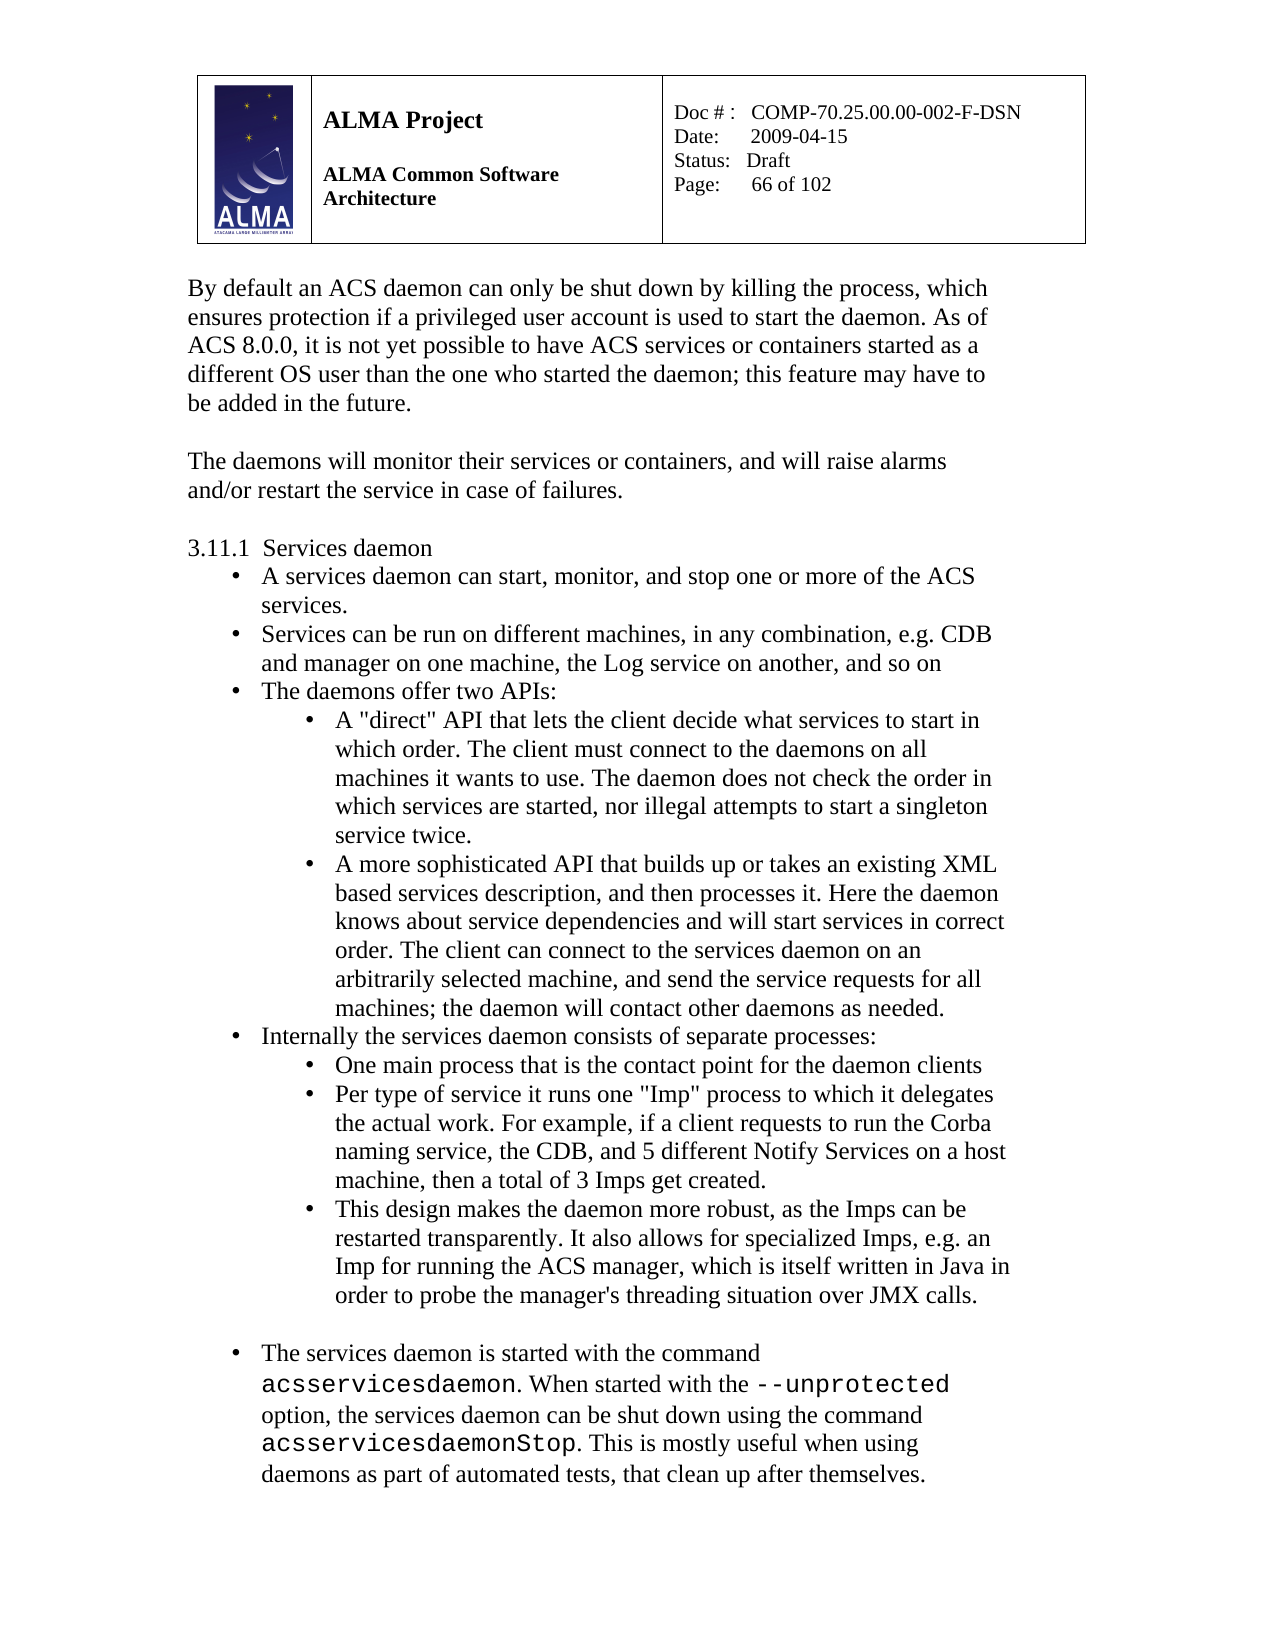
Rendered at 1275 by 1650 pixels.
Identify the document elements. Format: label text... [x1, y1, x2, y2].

list A "direct" API that lets the client decide what services to start in which order. The client must connect to the daemons on all machines it wants to use. The daemon does not check the order in which services are started, nor illegal attempts to start a singleton service twice. [305, 705, 1012, 849]
list One main process that is the contact point for the daemon clients [305, 1050, 1012, 1079]
list Internally the services daemon consists of separate processes: [232, 1021, 1012, 1050]
text By default an ACS daemon can only be shut down by killing the process, which ensures protection if a privileged user account is used to start the daemon. As of ACS 8.0.0, it is not yet possible to have ACS services or containers started as a different OS user than the one who started the daemon; this feature may have to be added in the future. [187, 273, 1012, 417]
list This design makes the daemon more robust, as the Imps can be restarted transparently. It also allows for specialized Imps, e.g. an Imp for running the ACS manager, which is itself written in Java in order to probe the manager's threading situation over JMX calls. [305, 1194, 1012, 1309]
list Per type of service it runs one "Imp" process to which it delegates the actual work. For example, if a client requests to run the Corba naming service, the CDB, and 5 different Notify Services on a host machine, then a total of 3 Imps get created. [305, 1079, 1012, 1194]
list A services daemon can start, monitor, and stop one or more of the ACS services. [232, 561, 1012, 619]
list The services daemon is started with the command acsservicesdaemon. When started with the --unprotected option, the services daemon can be shut down using the command acsservicesdaemonStop. This is mostly useful when using daemons as part of automated tests, that clean up after themselves. [232, 1338, 1012, 1488]
subtitle Services daemon [187, 533, 1087, 561]
list Services can be run on different machines, in any combination, e.g. CDB and manager on one machine, the Log service on another, and so on [232, 619, 1012, 676]
list The daemons offer two APIs: [232, 676, 1012, 705]
text The daemons will monitor their services or containers, and will raise alarms and/or restart the service in case of failures. [187, 446, 1012, 503]
picture [214, 85, 293, 235]
list A more sophisticated API that builds up or takes an existing XML based services description, and then processes it. Here the daemon knows about service dependencies and will start services in correct order. The client can connect to the services daemon on an arbitrarily selected machine, and send the service requests for all machines; the daemon will contact other daemons as needed. [305, 849, 1012, 1021]
